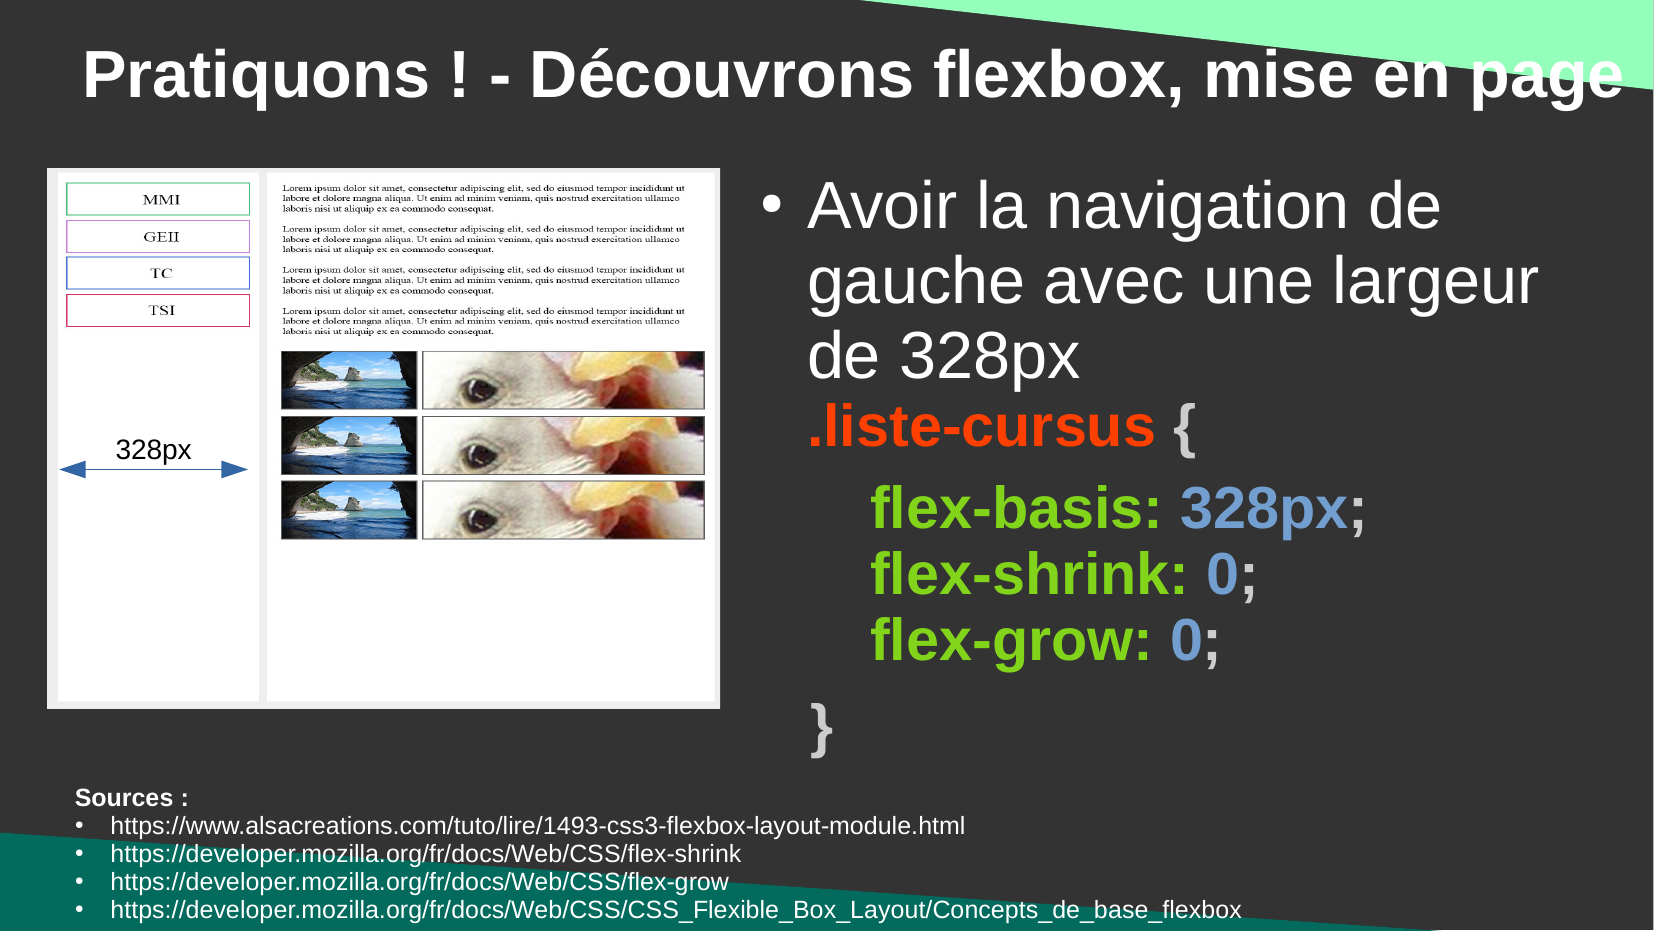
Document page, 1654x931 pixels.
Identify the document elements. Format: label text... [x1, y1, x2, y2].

list Avoir la navigation de gauche avec une largeur de 328px .liste-cursus { flex-basis: 328px; flex-shrink: 0; flex-grow: 0; } [744, 168, 1619, 762]
picture [47, 168, 721, 709]
text_box 328px [82, 426, 225, 473]
title Pratiquons ! - Découvrons flexbox, mise en page [82, 37, 1630, 112]
text_box [859, 0, 1654, 90]
text_box Sources : https://www.alsacreations.com/tuto/lire/1493-css3-flexbox-layout-module.html https://developer.mozilla.org/fr/docs/Web/CSS/flex-shrink https://developer.mozilla.org/fr/docs/Web/CSS/flex-grow https://developer.mozilla.org/fr/docs/Web/CSS/CSS_Flexible_Box_Layout/Concepts_de_base_flexbox [60, 776, 1546, 931]
